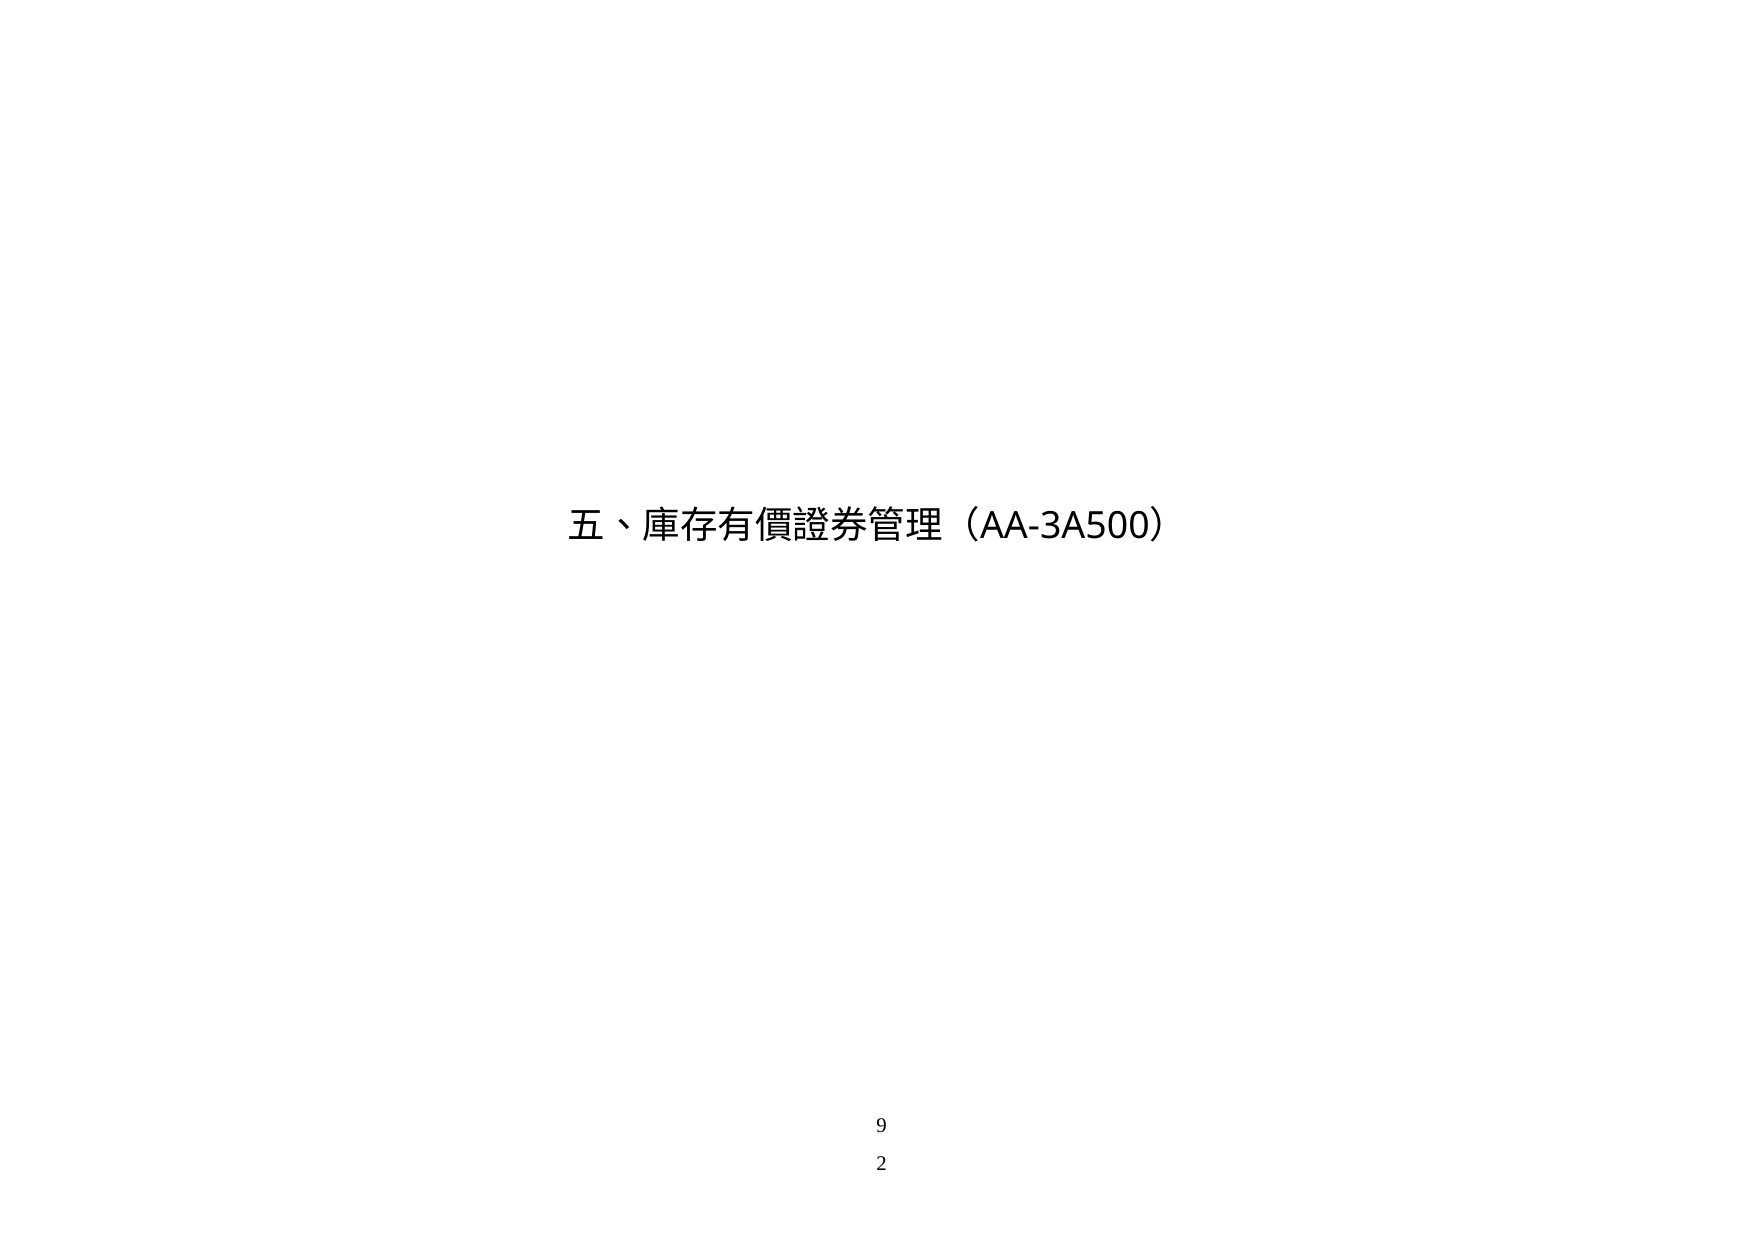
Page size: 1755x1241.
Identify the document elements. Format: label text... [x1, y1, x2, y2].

text 五、庫存有價證券管理（AA-3A500） [118, 495, 1636, 549]
